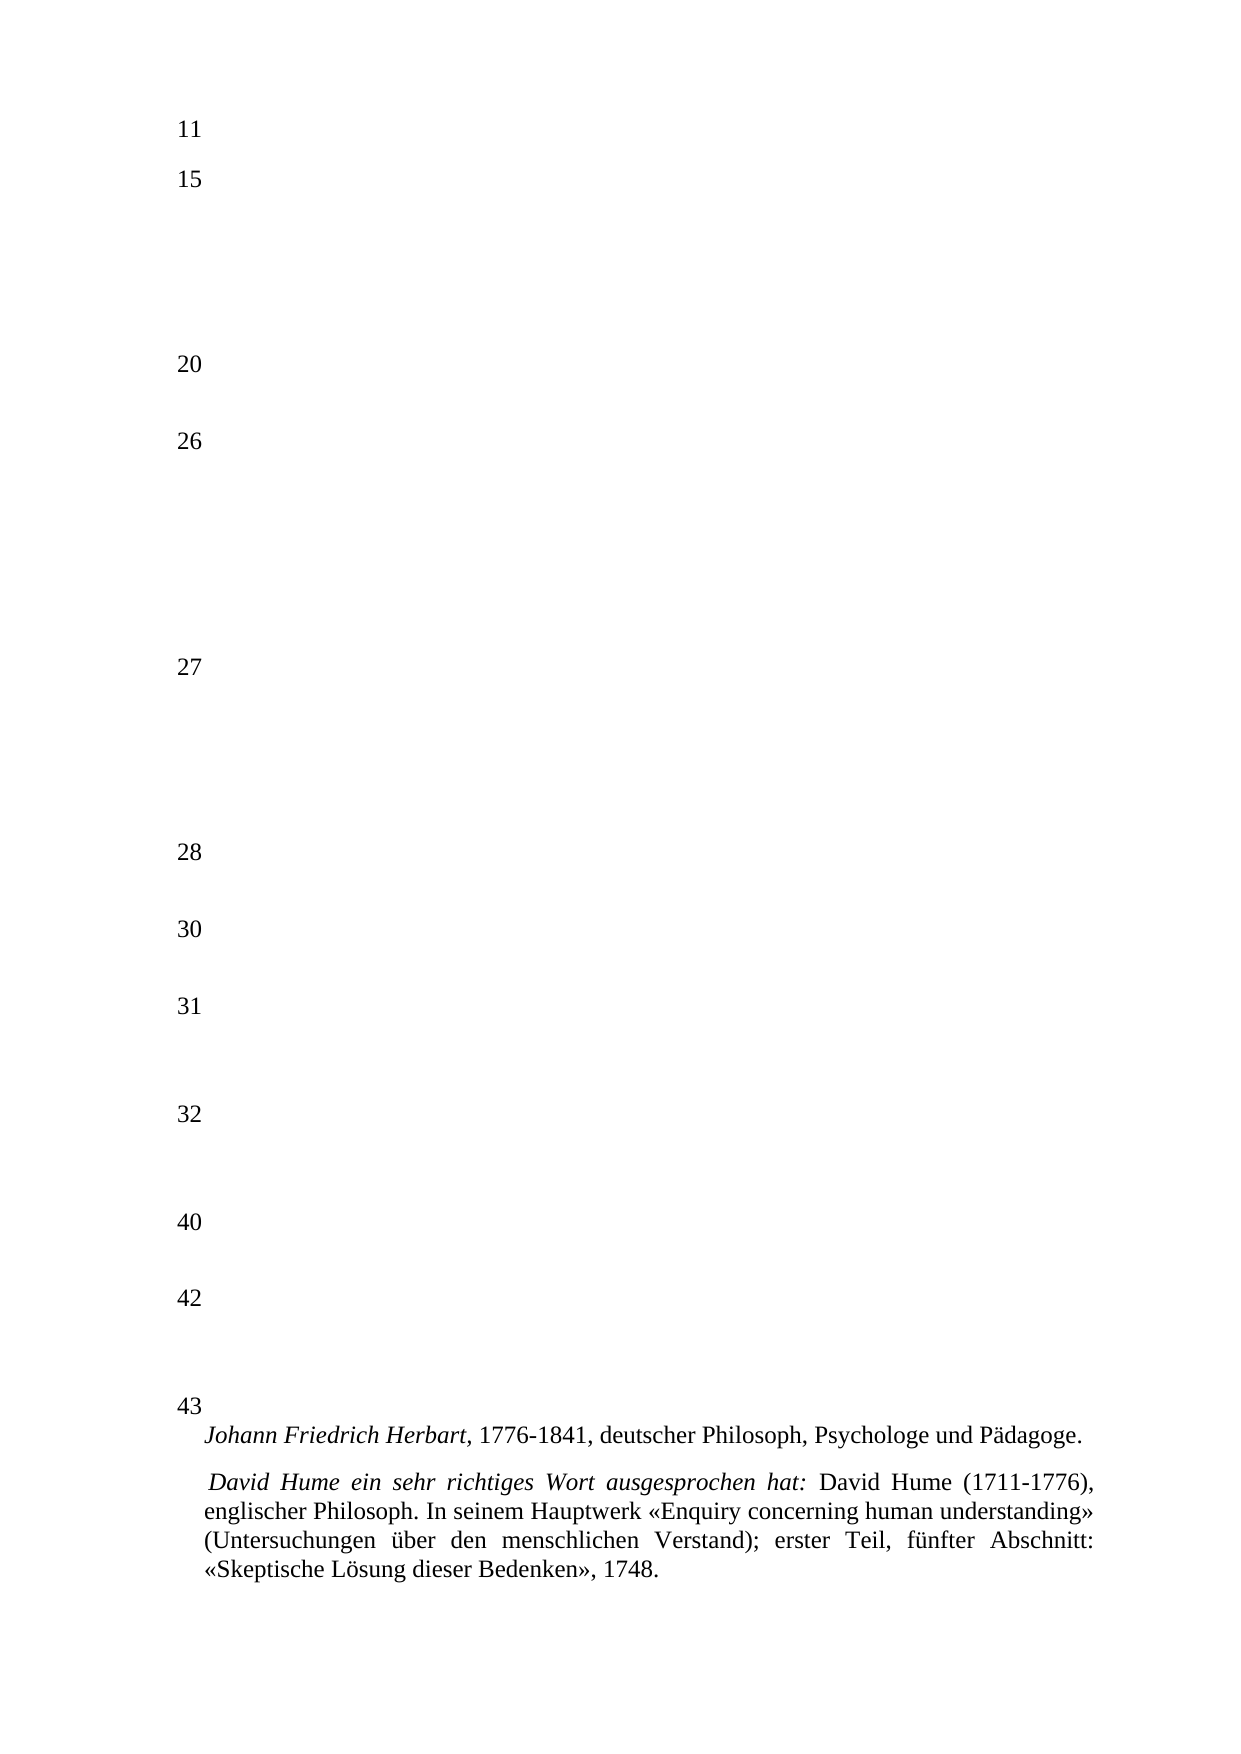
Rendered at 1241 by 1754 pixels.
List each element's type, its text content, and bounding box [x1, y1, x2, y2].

text Johann Friedrich Herbart, 1776-1841, deutscher Philosoph, Psychologe und Pädagoge. [177, 1420, 1094, 1449]
text 40 [177, 1207, 1094, 1235]
text 15 [177, 164, 1094, 193]
text 31 [177, 991, 1094, 1019]
text 20 [177, 349, 1094, 378]
text 28 [177, 837, 1094, 866]
text 32 [177, 1099, 1094, 1127]
text 30 [177, 914, 1094, 943]
text 11 [177, 114, 1094, 143]
text 42 [177, 1283, 1094, 1312]
text David Hume ein sehr richtiges Wort ausgesprochen hat: David Hume (1711-1776), englischer Philosoph. In seinem Hauptwerk «Enquiry concerning human understanding» (Untersuchungen über den menschlichen Verstand); erster Teil, fünfter Abschnitt: «Skeptische Lösung dieser Bedenken», 1748. [204, 1467, 1094, 1582]
text 27 [177, 652, 1094, 681]
text 26 [177, 426, 1094, 454]
text 43 [177, 1391, 1094, 1420]
